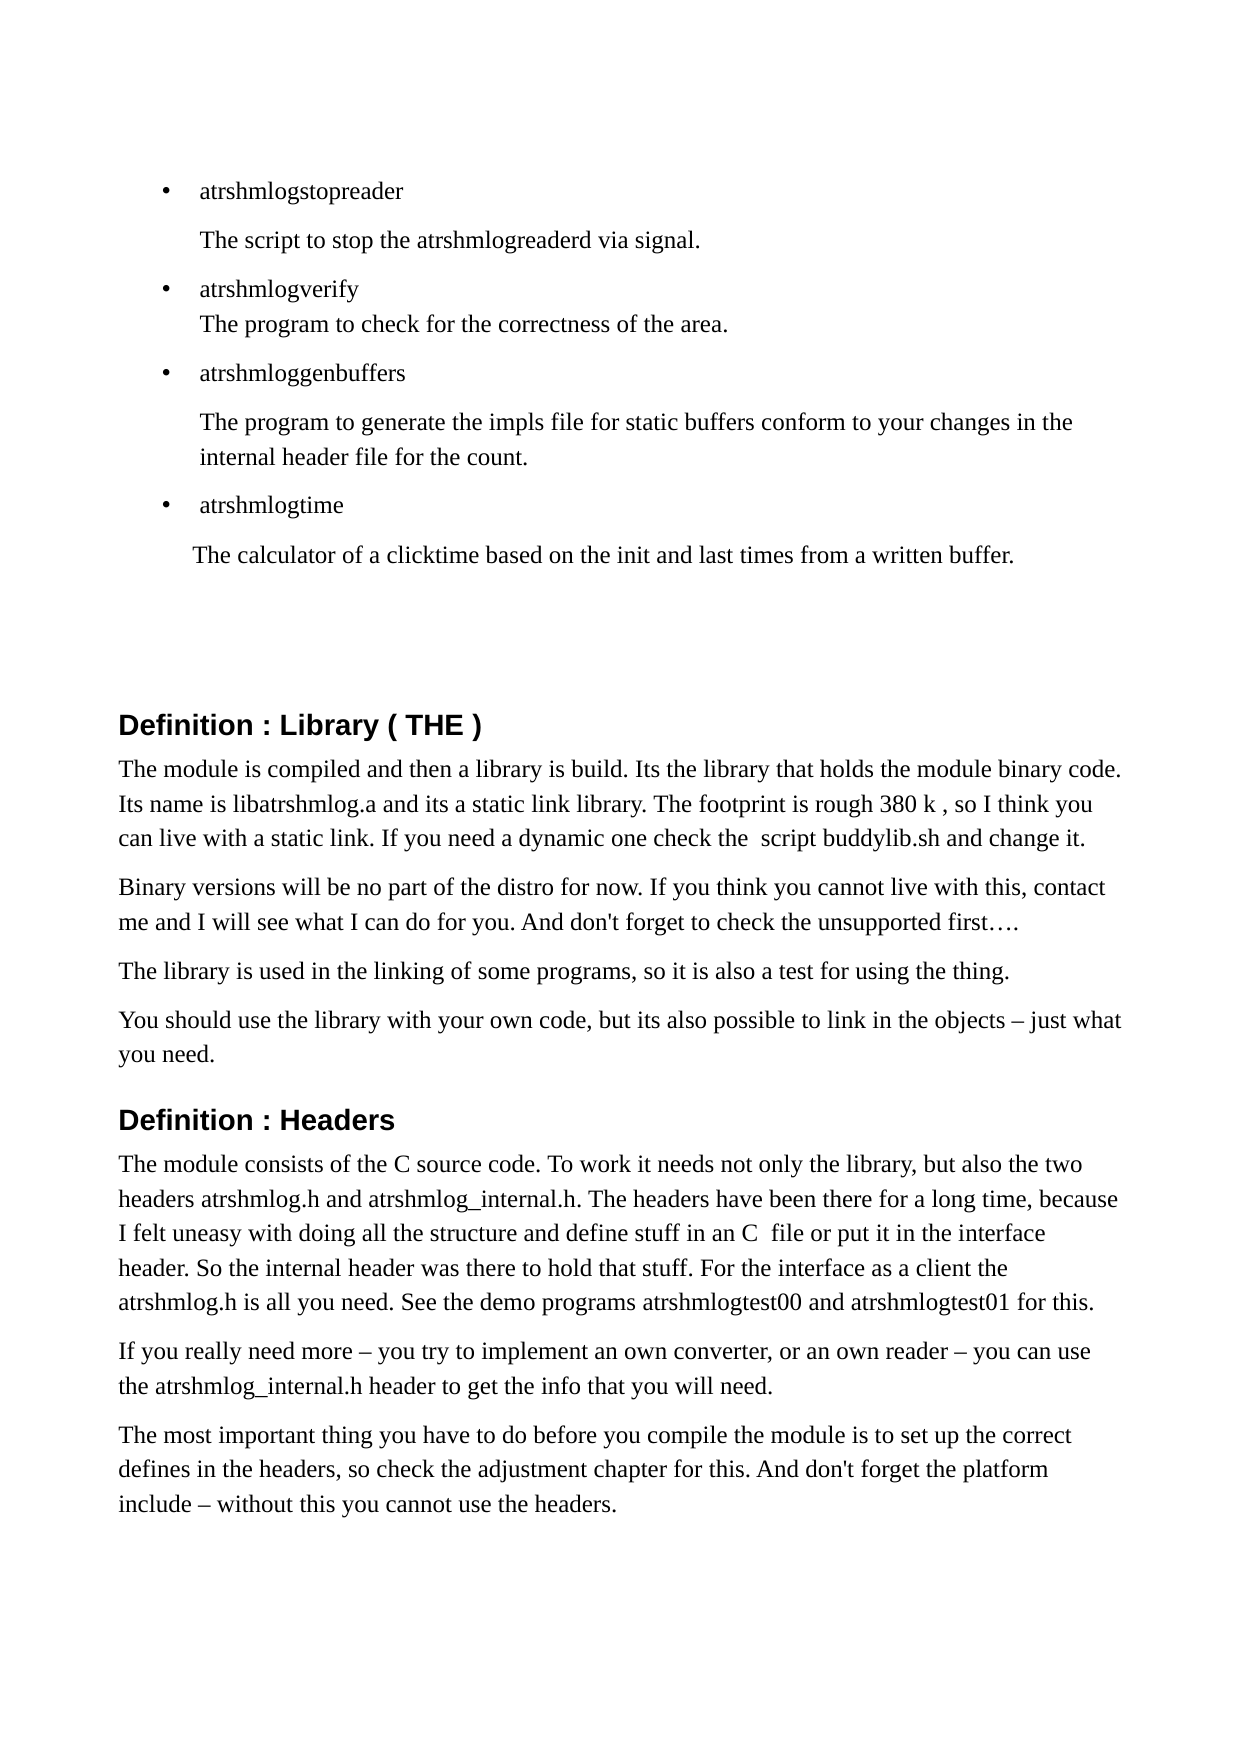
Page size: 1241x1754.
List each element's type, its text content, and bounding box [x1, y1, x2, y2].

text If you really need more – you try to implement an own converter, or an own reader – you can use the atrshmlog_internal.h header to get the info that you will need. [118, 1336, 1122, 1400]
text The library is used in the linking of some programs, so it is also a test for using the thing. [118, 956, 1122, 985]
text You should use the library with your own code, but its also possible to link in the objects – just what you need. [118, 1005, 1122, 1068]
list atrshmlogstopreader [162, 176, 1122, 205]
list The program to generate the impls file for static buffers conform to your changes in the internal header file for the count. [162, 407, 1122, 470]
text The module is compiled and then a library is build. Its the library that holds the module binary code. Its name is libatrshmlog.a and its a static link library. The footprint is rough 380 k , so I think you can live with a static link. If you need a dynamic one check the script buddylib.sh and change it. [118, 754, 1122, 852]
list atrshmloggenbuffers [162, 358, 1122, 387]
subtitle Definition : Library ( THE ) [118, 708, 1122, 742]
list atrshmlogtime [162, 491, 1122, 519]
list The script to stop the atrshmlogreaderd via signal. [162, 225, 1122, 254]
text The calculator of a clicktime based on the init and last times from a written buffer. [118, 540, 1122, 568]
list atrshmlogverify The program to check for the correctness of the area. [162, 274, 1122, 338]
subtitle Definition : Headers [118, 1103, 1122, 1137]
text The most important thing you have to do before you compile the module is to set up the correct defines in the headers, so check the adjustment chapter for this. And don't forget the platform include – without this you cannot use the headers. [118, 1420, 1122, 1518]
text The module consists of the C source code. To work it needs not only the library, but also the two headers atrshmlog.h and atrshmlog_internal.h. The headers have been there for a long time, because I felt uneasy with doing all the structure and define stuff in an C file or put it in the interface header. So the internal header was there to hold that stuff. For the interface as a client the atrshmlog.h is all you need. See the demo programs atrshmlogtest00 and atrshmlogtest01 for this. [118, 1149, 1122, 1316]
text Binary versions will be no part of the distro for now. If you think you cannot live with this, contact me and I will see what I can do for you. And don't forget to check the unsupported first…. [118, 872, 1122, 936]
